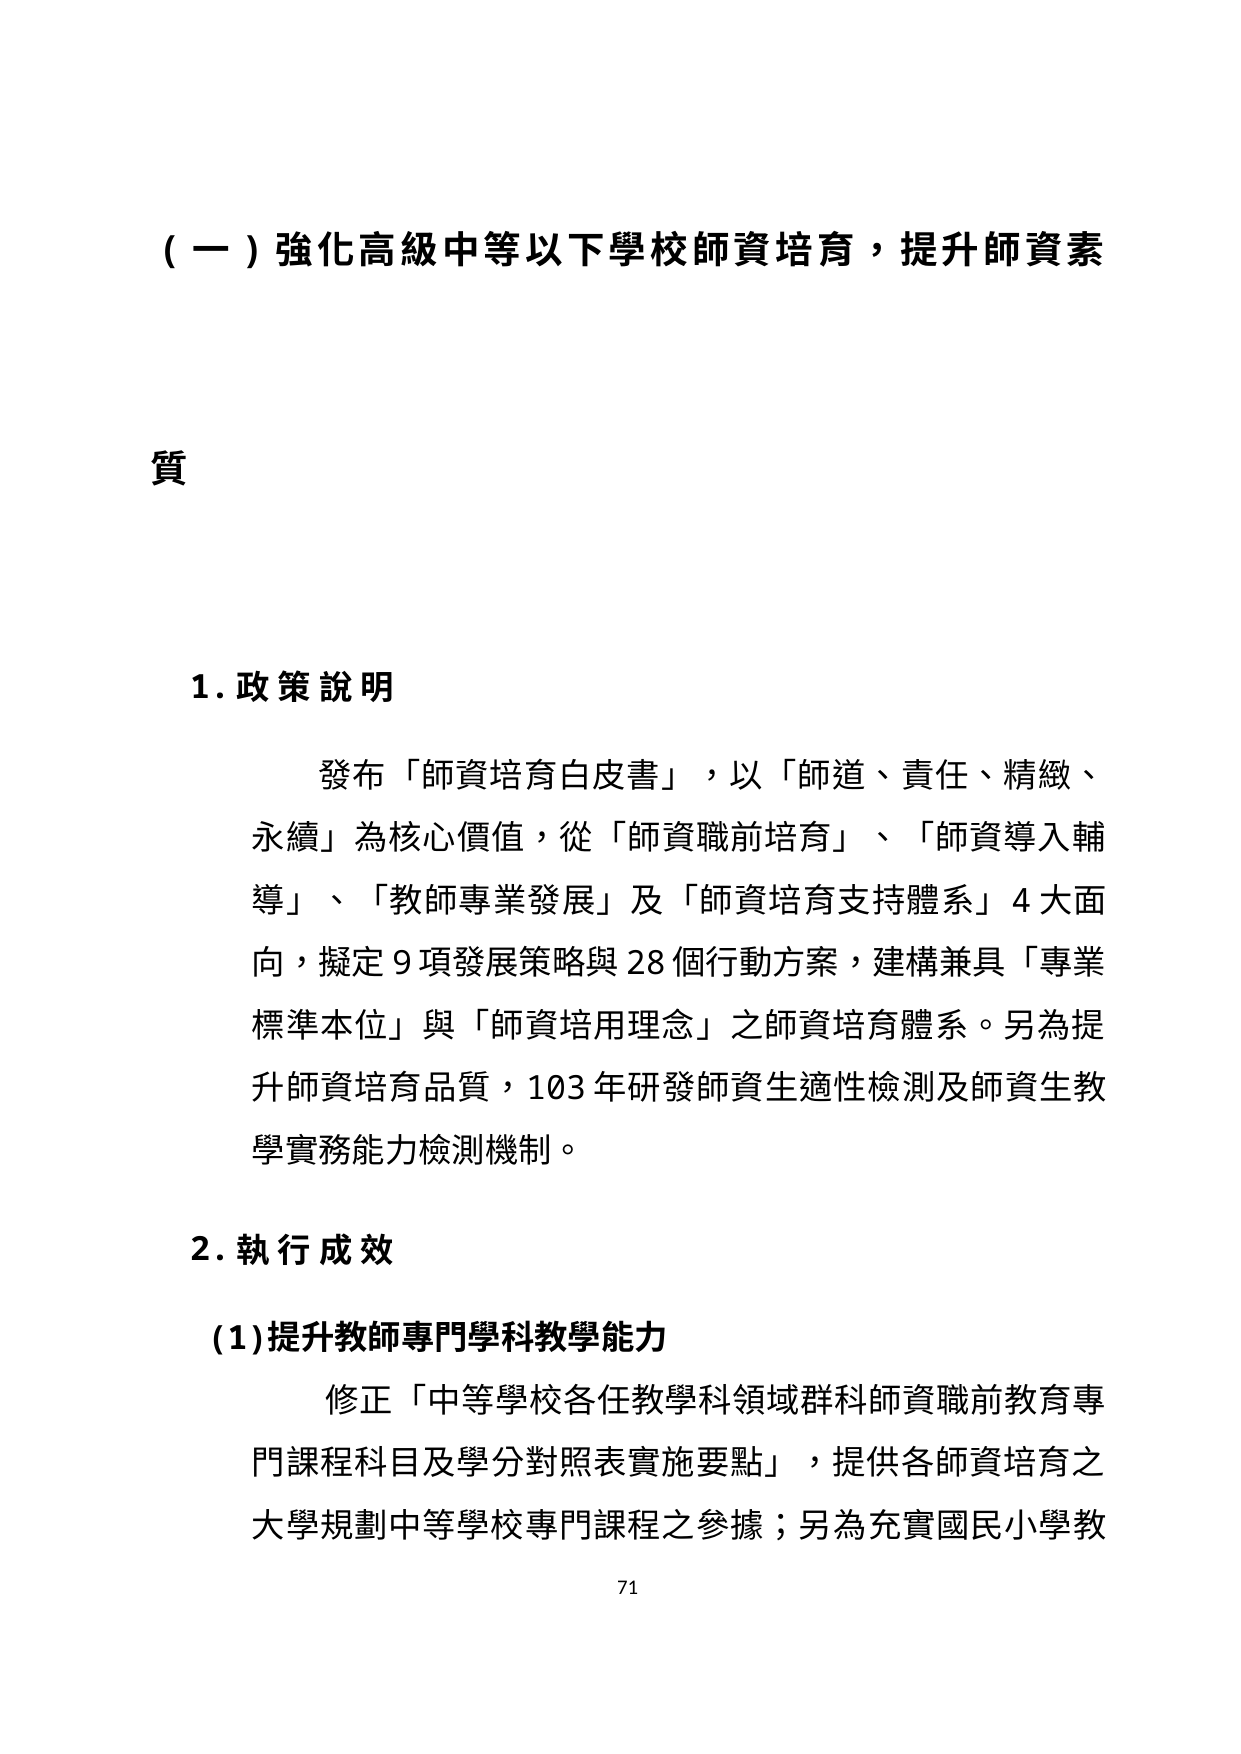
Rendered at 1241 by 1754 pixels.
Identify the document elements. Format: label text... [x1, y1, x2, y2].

subtitle (一)強化高級中等以下學校師資培育，提升師資素質 [148, 175, 1107, 487]
text 發布「師資培育白皮書」，以「師道、責任、精緻、永續」為核心價值，從「師資職前培育」、「師資導入輔導」、「教師專業發展」及「師資培育支持體系」4大面向，擬定9項發展策略與28個行動方案，建構兼具「專業標準本位」與「師資培用理念」之師資培育體系。另為提升師資培育品質，103年研發師資生適性檢測及師資生教學實務能力檢測機制。 [252, 737, 1107, 1175]
list 執行成效 [157, 1175, 1107, 1300]
text 修正「中等學校各任教學科領域群科師資職前教育專門課程科目及學分對照表實施要點」，提供各師資培育之大學規劃中等學校專門課程之參據；另為充實國民小學教 [252, 1362, 1107, 1550]
list 政策說明 [157, 612, 1107, 737]
text (1)提升教師專門學科教學能力 [148, 1300, 1107, 1362]
